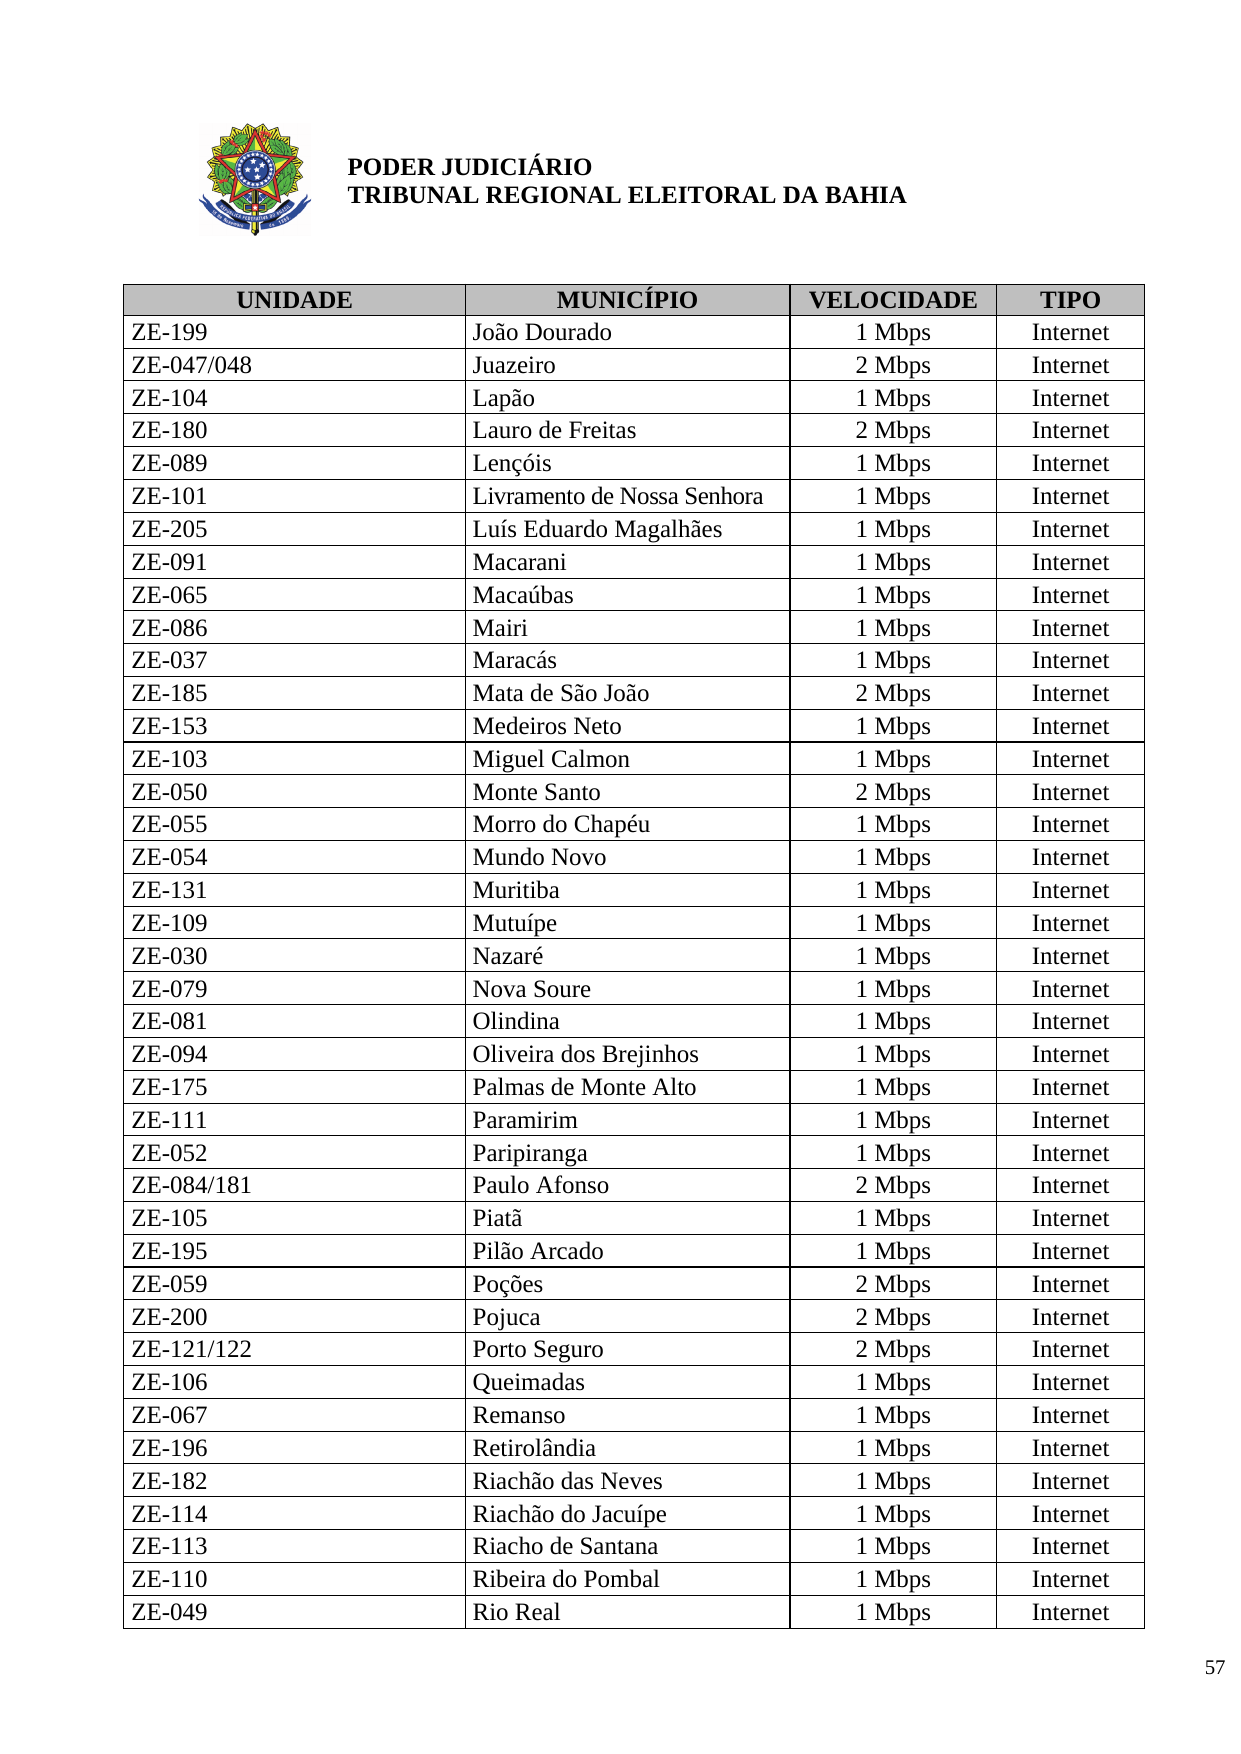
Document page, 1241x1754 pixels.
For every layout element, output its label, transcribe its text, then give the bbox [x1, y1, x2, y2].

table_cell Internet [997, 579, 1144, 610]
table_cell ZE-101 [124, 480, 465, 512]
table_cell Internet [997, 775, 1144, 807]
table_cell Internet [997, 1071, 1144, 1102]
table_header MUNICÍPIO [466, 285, 789, 315]
table_cell ZE-081 [124, 1005, 465, 1037]
table_cell ZE-084/181 [124, 1169, 465, 1201]
table_cell ZE-037 [124, 644, 465, 676]
table_cell ZE-054 [124, 841, 465, 873]
table_cell Macarani [466, 546, 789, 577]
table_cell 1 Mbps [791, 743, 996, 774]
table_cell Palmas de Monte Alto [466, 1071, 789, 1102]
table_cell Internet [997, 1366, 1144, 1398]
table_cell 1 Mbps [791, 513, 996, 544]
table_cell Internet [997, 1530, 1144, 1562]
table_cell ZE-030 [124, 939, 465, 971]
table_cell Internet [997, 1563, 1144, 1594]
table_cell ZE-121/122 [124, 1333, 465, 1365]
table_cell 2 Mbps [791, 1169, 996, 1201]
table_cell Internet [997, 316, 1144, 347]
table_cell ZE-185 [124, 677, 465, 709]
table_cell Rio Real [466, 1596, 789, 1627]
table_cell ZE-153 [124, 710, 465, 741]
table_cell 2 Mbps [791, 1300, 996, 1332]
table_cell Internet [997, 808, 1144, 840]
table_cell Lauro de Freitas [466, 414, 789, 446]
table_cell 2 Mbps [791, 677, 996, 709]
table_cell 1 Mbps [791, 972, 996, 1004]
table_cell Mundo Novo [466, 841, 789, 873]
table_cell 1 Mbps [791, 611, 996, 643]
table_cell Paramirim [466, 1104, 789, 1135]
table_cell 1 Mbps [791, 907, 996, 938]
table_cell Lençóis [466, 447, 789, 479]
table_cell 1 Mbps [791, 841, 996, 873]
table_cell Internet [997, 611, 1144, 643]
table_cell Mutuípe [466, 907, 789, 938]
table_cell 1 Mbps [791, 316, 996, 347]
table_cell Internet [997, 1169, 1144, 1201]
table_cell 1 Mbps [791, 710, 996, 741]
table_cell 1 Mbps [791, 546, 996, 577]
table_cell Internet [997, 1136, 1144, 1168]
table_cell Internet [997, 1497, 1144, 1529]
table_cell Internet [997, 1464, 1144, 1496]
table_cell 1 Mbps [791, 1432, 996, 1463]
table_cell 1 Mbps [791, 939, 996, 971]
table_cell Luís Eduardo Magalhães [466, 513, 789, 544]
table_cell Internet [997, 644, 1144, 676]
table_cell Internet [997, 841, 1144, 873]
table_cell 2 Mbps [791, 349, 996, 380]
table_cell Pojuca [466, 1300, 789, 1332]
table_cell Internet [997, 1235, 1144, 1266]
table_cell 1 Mbps [791, 808, 996, 840]
table_cell Maracás [466, 644, 789, 676]
table_cell ZE-109 [124, 907, 465, 938]
table_cell ZE-104 [124, 381, 465, 413]
table_cell ZE-052 [124, 1136, 465, 1168]
table_cell 1 Mbps [791, 381, 996, 413]
table_cell ZE-196 [124, 1432, 465, 1463]
table_cell Ribeira do Pombal [466, 1563, 789, 1594]
table_cell Medeiros Neto [466, 710, 789, 741]
table_cell Miguel Calmon [466, 743, 789, 774]
table_cell ZE-131 [124, 874, 465, 906]
table_cell Internet [997, 1104, 1144, 1135]
table_cell Internet [997, 1300, 1144, 1332]
table_cell Riachão das Neves [466, 1464, 789, 1496]
table_cell 1 Mbps [791, 1071, 996, 1102]
table_cell Internet [997, 480, 1144, 512]
table_header UNIDADE [124, 285, 465, 315]
table_cell Internet [997, 972, 1144, 1004]
table_cell Paulo Afonso [466, 1169, 789, 1201]
table_cell 2 Mbps [791, 414, 996, 446]
table_cell ZE-195 [124, 1235, 465, 1266]
table_cell 1 Mbps [791, 1464, 996, 1496]
table_cell ZE-114 [124, 1497, 465, 1529]
table_header TIPO [997, 285, 1144, 315]
table_cell Lapão [466, 381, 789, 413]
table_cell 1 Mbps [791, 1235, 996, 1266]
table_cell ZE-065 [124, 579, 465, 610]
table_cell Juazeiro [466, 349, 789, 380]
table_cell Internet [997, 513, 1144, 544]
table_cell Pilão Arcado [466, 1235, 789, 1266]
table_cell 1 Mbps [791, 579, 996, 610]
table_cell ZE-106 [124, 1366, 465, 1398]
table_cell 1 Mbps [791, 1399, 996, 1431]
table_cell Remanso [466, 1399, 789, 1431]
table_cell Internet [997, 874, 1144, 906]
table_cell ZE-089 [124, 447, 465, 479]
table_cell ZE-110 [124, 1563, 465, 1594]
table_header VELOCIDADE [791, 285, 996, 315]
table_cell 1 Mbps [791, 1596, 996, 1627]
table_cell Riachão do Jacuípe [466, 1497, 789, 1529]
table_cell Piatã [466, 1202, 789, 1234]
table_cell Internet [997, 907, 1144, 938]
table_cell Muritiba [466, 874, 789, 906]
table_cell ZE-111 [124, 1104, 465, 1135]
table_cell Monte Santo [466, 775, 789, 807]
table_cell 1 Mbps [791, 644, 996, 676]
table_cell Internet [997, 939, 1144, 971]
table_cell 1 Mbps [791, 1366, 996, 1398]
table_cell ZE-049 [124, 1596, 465, 1627]
table_cell ZE-199 [124, 316, 465, 347]
table_cell ZE-094 [124, 1038, 465, 1069]
table_cell Olindina [466, 1005, 789, 1037]
table_cell Internet [997, 1038, 1144, 1069]
table_cell ZE-091 [124, 546, 465, 577]
table_cell Retirolândia [466, 1432, 789, 1463]
table_cell Paripiranga [466, 1136, 789, 1168]
table_cell ZE-059 [124, 1268, 465, 1299]
table_cell 1 Mbps [791, 447, 996, 479]
table_cell Oliveira dos Brejinhos [466, 1038, 789, 1069]
table_cell Macaúbas [466, 579, 789, 610]
table_cell ZE-055 [124, 808, 465, 840]
table_cell ZE-180 [124, 414, 465, 446]
table_cell ZE-175 [124, 1071, 465, 1102]
table_cell Internet [997, 546, 1144, 577]
table_cell 1 Mbps [791, 1005, 996, 1037]
table_cell 2 Mbps [791, 775, 996, 807]
table_cell João Dourado [466, 316, 789, 347]
table_cell Mairi [466, 611, 789, 643]
table_cell ZE-103 [124, 743, 465, 774]
table_cell Porto Seguro [466, 1333, 789, 1365]
table_cell ZE-067 [124, 1399, 465, 1431]
table_cell Internet [997, 1596, 1144, 1627]
table_cell ZE-200 [124, 1300, 465, 1332]
table_cell 2 Mbps [791, 1268, 996, 1299]
table_cell Internet [997, 381, 1144, 413]
table_cell Internet [997, 710, 1144, 741]
table_cell 1 Mbps [791, 480, 996, 512]
table_cell ZE-113 [124, 1530, 465, 1562]
table_cell 1 Mbps [791, 1530, 996, 1562]
table_cell Nova Soure [466, 972, 789, 1004]
table_cell Internet [997, 1202, 1144, 1234]
table_cell ZE-182 [124, 1464, 465, 1496]
table_cell 1 Mbps [791, 1136, 996, 1168]
table_cell Internet [997, 447, 1144, 479]
table_cell Internet [997, 1333, 1144, 1365]
table_cell 1 Mbps [791, 1563, 996, 1594]
table_cell Poções [466, 1268, 789, 1299]
table_cell Internet [997, 1005, 1144, 1037]
table_cell Mata de São João [466, 677, 789, 709]
table_cell Livramento de Nossa Senhora [466, 480, 789, 512]
table_cell Internet [997, 414, 1144, 446]
table_cell Internet [997, 743, 1144, 774]
table_cell Internet [997, 1268, 1144, 1299]
table_cell ZE-047/048 [124, 349, 465, 380]
table_cell Internet [997, 677, 1144, 709]
table_cell 1 Mbps [791, 874, 996, 906]
table_cell 1 Mbps [791, 1497, 996, 1529]
table_cell 1 Mbps [791, 1104, 996, 1135]
table_cell 2 Mbps [791, 1333, 996, 1365]
table_cell 1 Mbps [791, 1202, 996, 1234]
table_cell ZE-050 [124, 775, 465, 807]
table_cell Nazaré [466, 939, 789, 971]
table_cell ZE-086 [124, 611, 465, 643]
table_cell 1 Mbps [791, 1038, 996, 1069]
table_cell Internet [997, 1432, 1144, 1463]
table_cell Queimadas [466, 1366, 789, 1398]
table_cell Morro do Chapéu [466, 808, 789, 840]
table_cell Internet [997, 1399, 1144, 1431]
table_cell Internet [997, 349, 1144, 380]
table_cell ZE-105 [124, 1202, 465, 1234]
table_cell ZE-205 [124, 513, 465, 544]
table_cell Riacho de Santana [466, 1530, 789, 1562]
table_cell ZE-079 [124, 972, 465, 1004]
